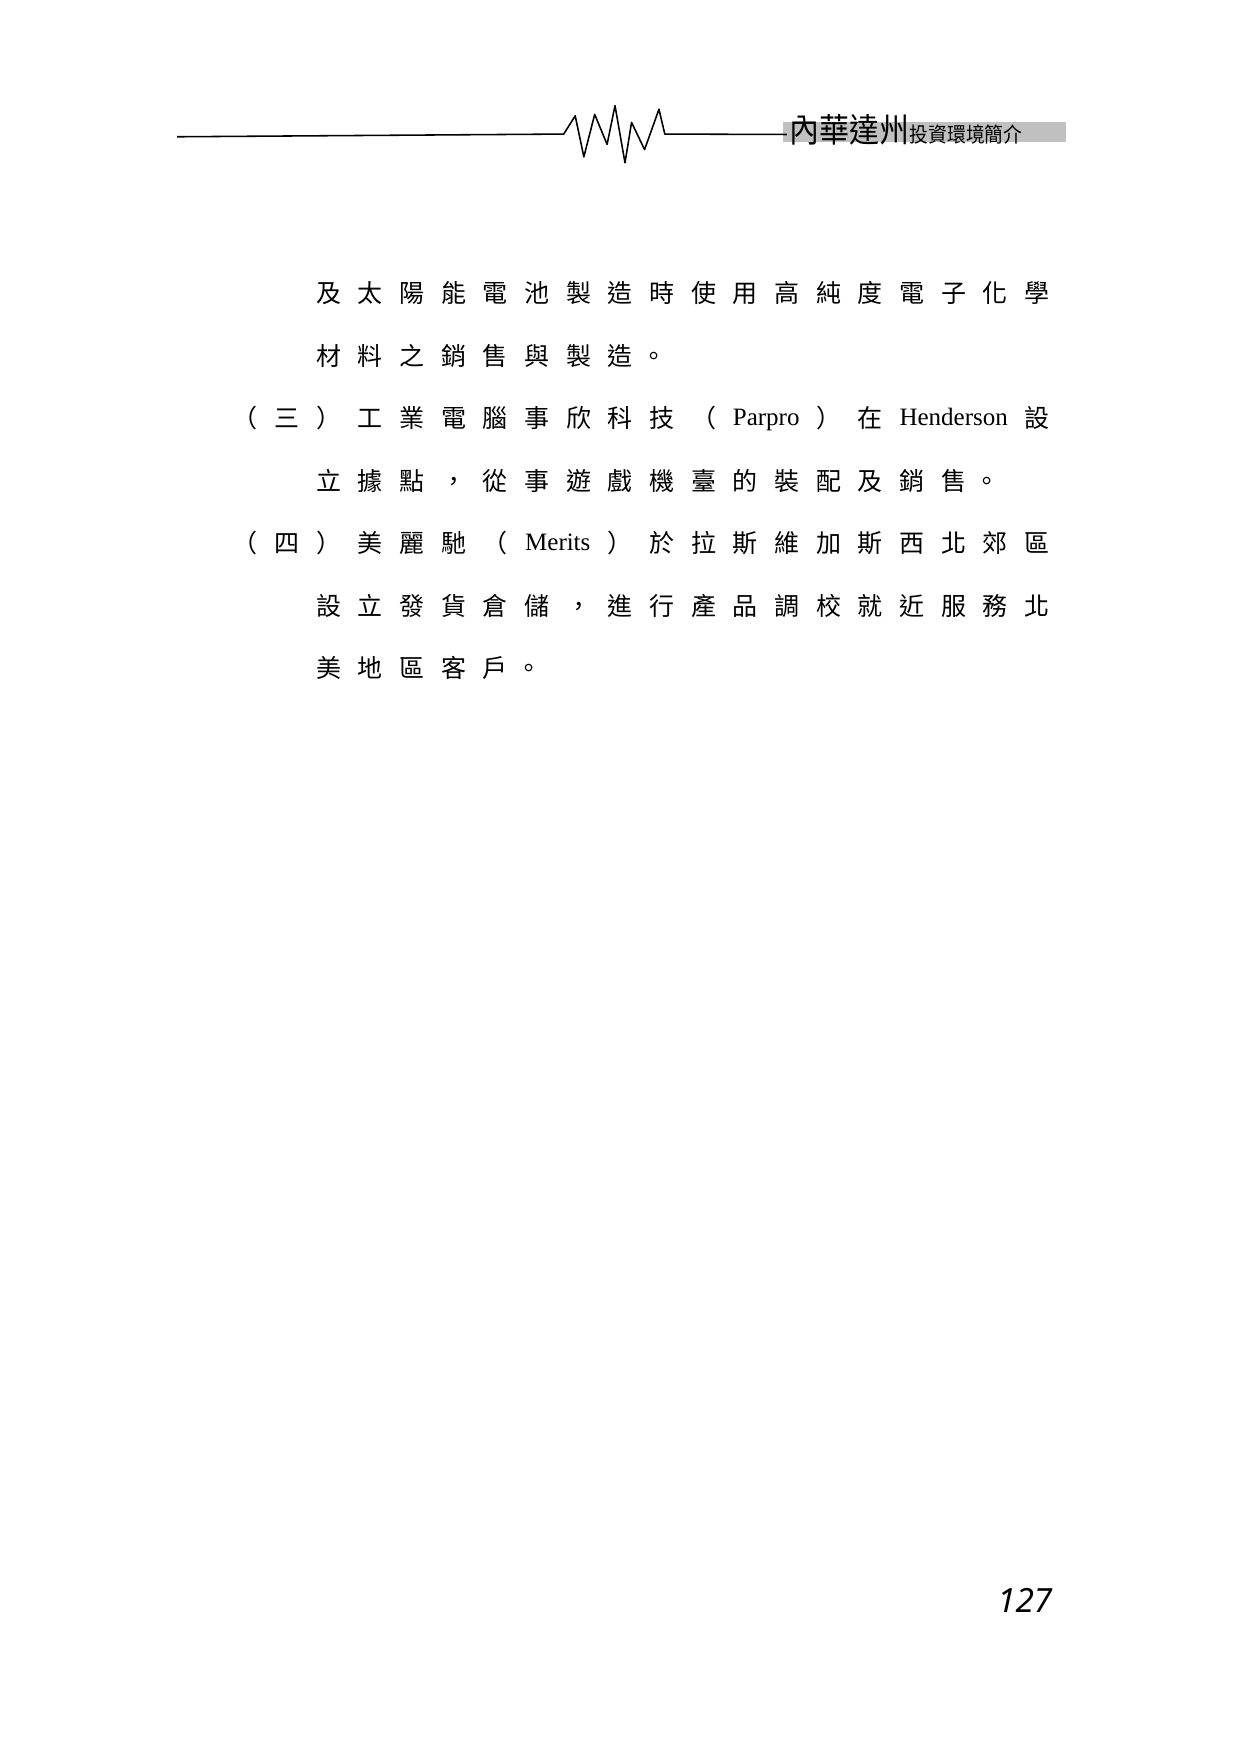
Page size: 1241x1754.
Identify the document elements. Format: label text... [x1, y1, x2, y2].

text 及太陽能電池製造時使用高純度電子化學材料之銷售與製造。 [207, 250, 1058, 375]
text （四）美麗馳（Merits）於拉斯維加斯西北郊區設立發貨倉儲，進行產品調校就近服務北美地區客戶。 [207, 500, 1058, 688]
text （三）工業電腦事欣科技（Parpro）在Henderson設立據點，從事遊戲機臺的裝配及銷售。 [207, 375, 1058, 500]
